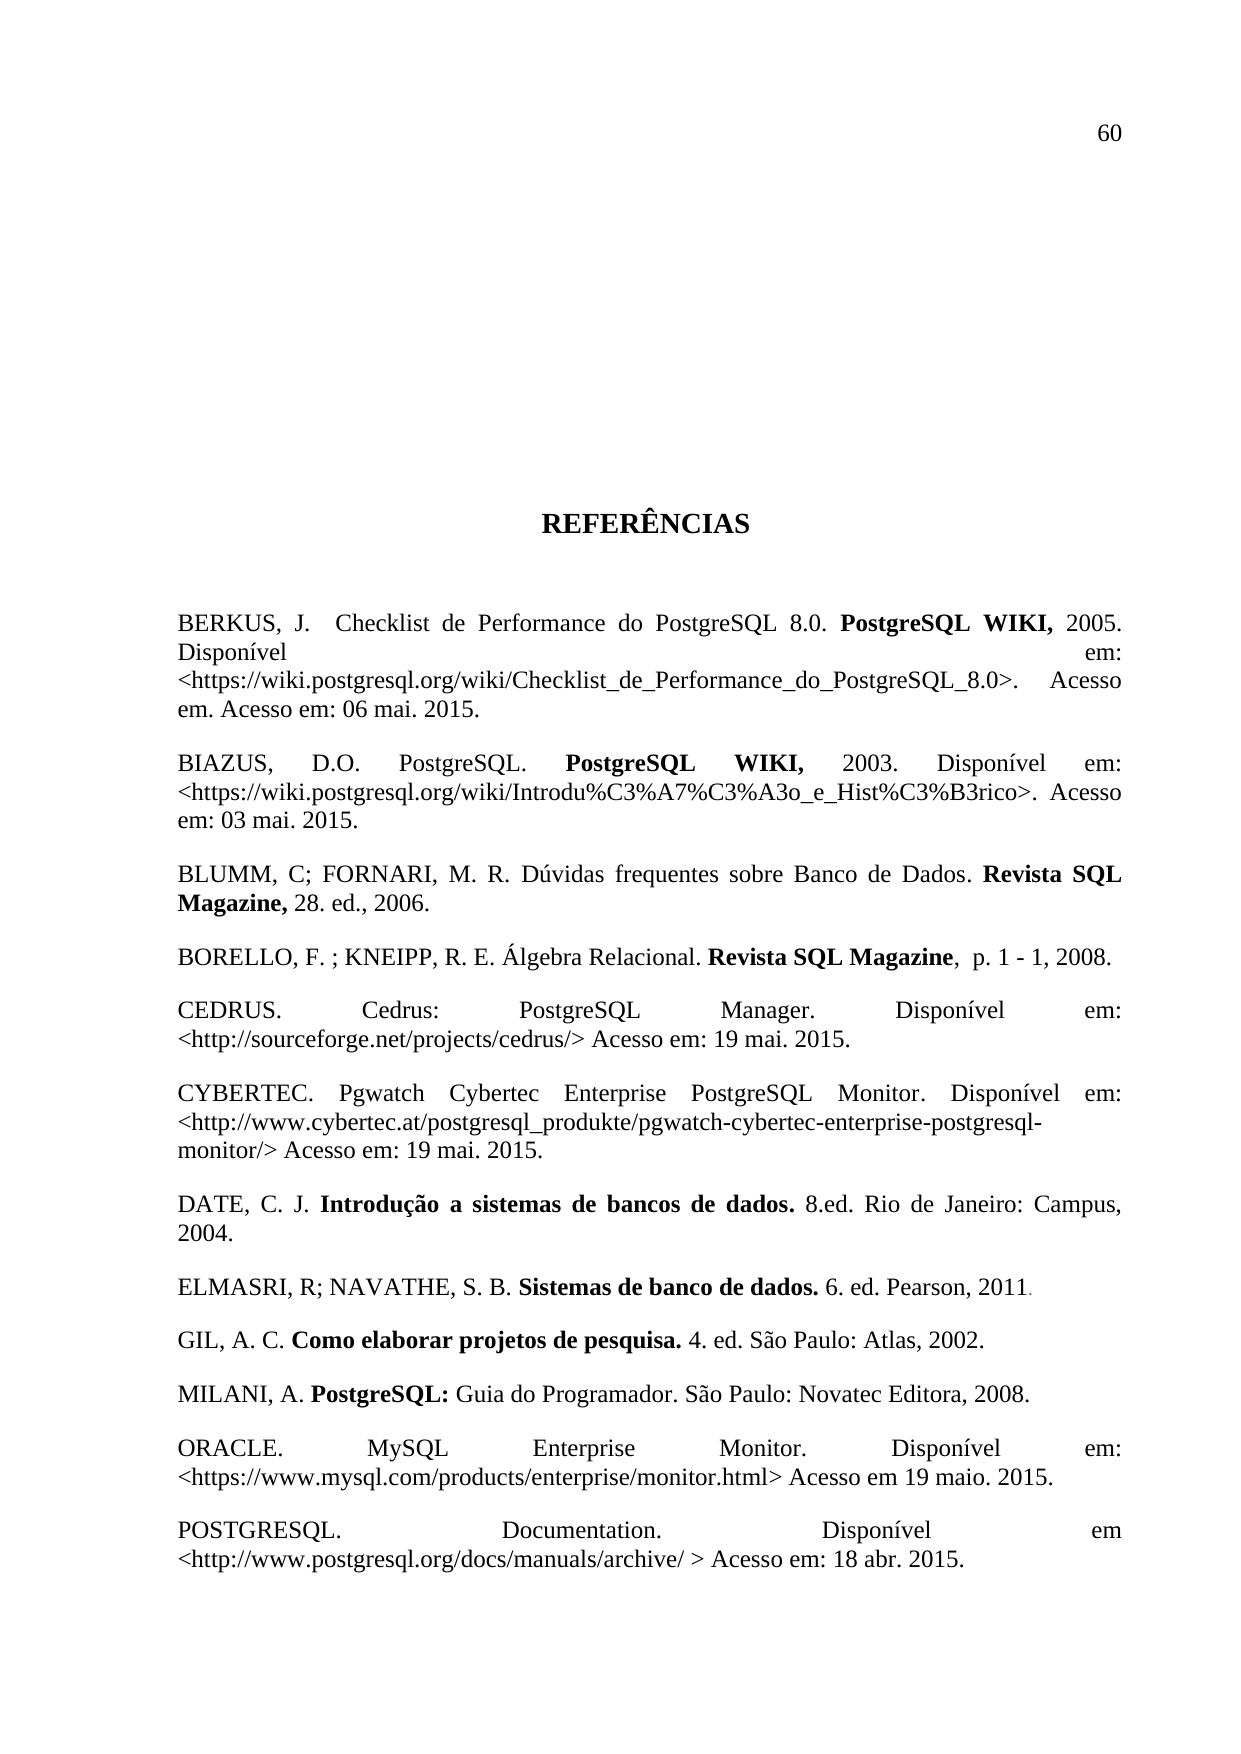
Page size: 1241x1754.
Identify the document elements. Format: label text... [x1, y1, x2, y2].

text GIL, A. C. Como elaborar projetos de pesquisa. 4. ed. São Paulo: Atlas, 2002. [177, 1325, 1122, 1354]
text CEDRUS. Cedrus: PostgreSQL Manager. Disponível em: <http://sourceforge.net/projects/cedrus/> Acesso em: 19 mai. 2015. [177, 995, 1122, 1053]
text CYBERTEC. Pgwatch Cybertec Enterprise PostgreSQL Monitor. Disponível em: <http://www.cybertec.at/postgresql_produkte/pgwatch-cybertec-enterprise-postgresql-monitor/> Acesso em: 19 mai. 2015. [177, 1078, 1122, 1164]
text Referências [177, 506, 1122, 540]
text ELMASRI, R; NAVATHE, S. B. Sistemas de banco de dados. 6. ed. Pearson, 2011. [177, 1272, 1122, 1300]
text MILANI, A. PostgreSQL: Guia do Programador. São Paulo: Novatec Editora, 2008. [177, 1379, 1122, 1408]
text BERKUS, J. Checklist de Performance do PostgreSQL 8.0. PostgreSQL WIKI, 2005. Disponível em: <https://wiki.postgresql.org/wiki/Checklist_de_Performance_do_PostgreSQL_8.0>. Acesso em. Acesso em: 06 mai. 2015. [177, 608, 1122, 723]
text BORELLO, F. ; KNEIPP, R. E. Álgebra Relacional. Revista SQL Magazine, p. 1 - 1, 2008. [177, 942, 1122, 970]
text ORACLE. MySQL Enterprise Monitor. Disponível em: <https://www.mysql.com/products/enterprise/monitor.html> Acesso em 19 maio. 2015. [177, 1433, 1122, 1490]
text POSTGRESQL. Documentation. Disponível em <http://www.postgresql.org/docs/manuals/archive/ > Acesso em: 18 abr. 2015. [177, 1515, 1122, 1573]
text BLUMM, C; FORNARI, M. R. Dúvidas frequentes sobre Banco de Dados. Revista SQL Magazine, 28. ed., 2006. [177, 859, 1122, 917]
text BIAZUS, D.O. PostgreSQL. PostgreSQL WIKI, 2003. Disponível em: <https://wiki.postgresql.org/wiki/Introdu%C3%A7%C3%A3o_e_Hist%C3%B3rico>. Acesso em: 03 mai. 2015. [177, 748, 1122, 834]
text DATE, C. J. Introdução a sistemas de bancos de dados. 8.ed. Rio de Janeiro: Campus, 2004. [177, 1189, 1122, 1247]
